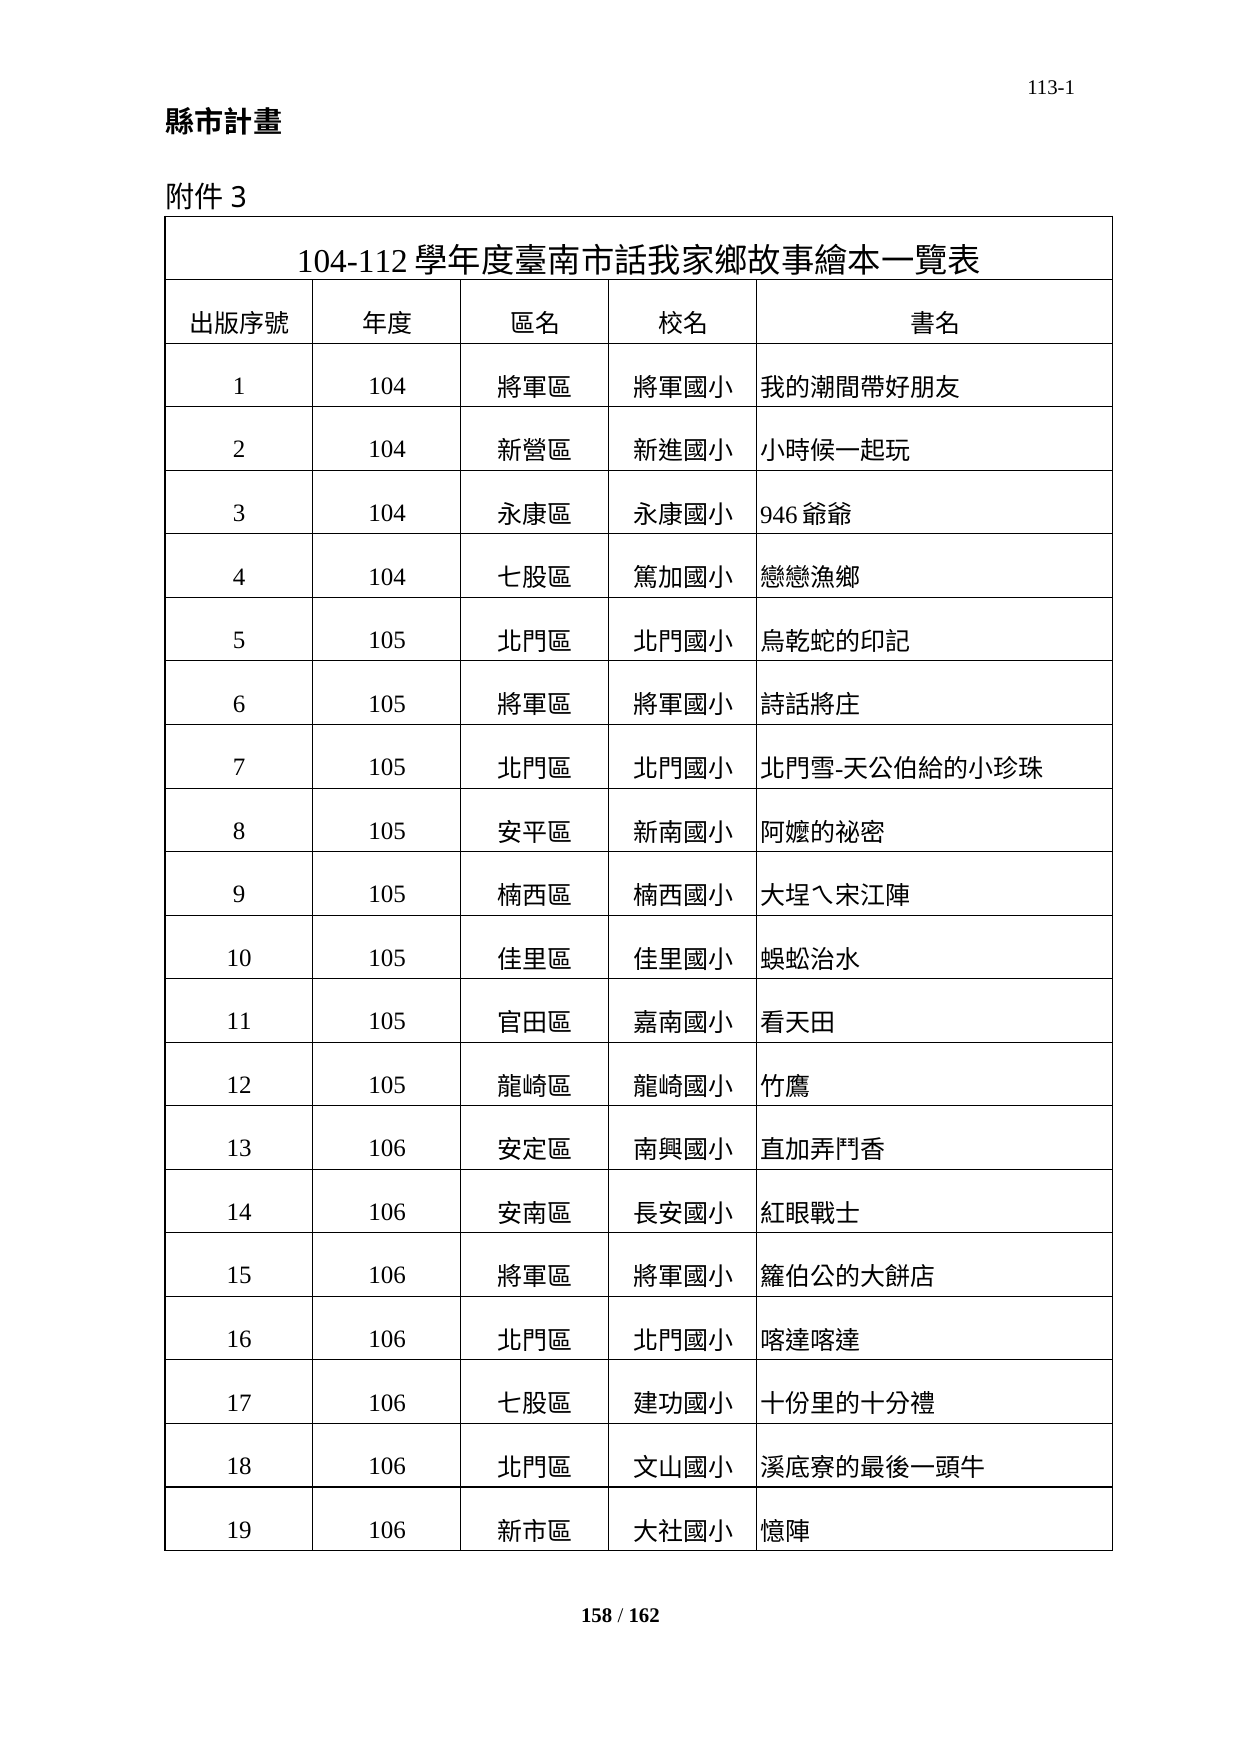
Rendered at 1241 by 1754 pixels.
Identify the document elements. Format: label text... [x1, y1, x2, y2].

table_cell 北門區 [461, 725, 608, 787]
table_cell 3 [166, 471, 312, 533]
table_cell 阿嬤的祕密 [757, 789, 1112, 851]
table_cell 篤加國小 [609, 534, 756, 597]
table_cell 建功國小 [609, 1360, 756, 1423]
table_cell 105 [313, 852, 460, 914]
table_cell 1 [166, 344, 312, 406]
table_cell 7 [166, 725, 312, 787]
table_cell 15 [166, 1233, 312, 1296]
table_cell 105 [313, 598, 460, 660]
table_cell 區名 [461, 280, 608, 343]
table_cell 新進國小 [609, 407, 756, 470]
table_cell 安平區 [461, 789, 608, 851]
table_cell 新市區 [461, 1488, 608, 1550]
table_cell 北門國小 [609, 598, 756, 660]
table_cell 看天田 [757, 979, 1112, 1042]
table_cell 永康國小 [609, 471, 756, 533]
table_cell 106 [313, 1297, 460, 1359]
table_cell 5 [166, 598, 312, 660]
table_cell 12 [166, 1043, 312, 1105]
table_cell 6 [166, 661, 312, 724]
table_cell 官田區 [461, 979, 608, 1042]
table_cell 16 [166, 1297, 312, 1359]
table_cell 105 [313, 725, 460, 787]
table_cell 詩話將庄 [757, 661, 1112, 724]
table_cell 106 [313, 1424, 460, 1486]
table_cell 大社國小 [609, 1488, 756, 1550]
table_cell 105 [313, 789, 460, 851]
table_cell 龍崎區 [461, 1043, 608, 1105]
table_cell 新營區 [461, 407, 608, 470]
table_cell 將軍區 [461, 1233, 608, 1296]
table_cell 北門區 [461, 1424, 608, 1486]
table_cell 104 [313, 534, 460, 597]
table_cell 將軍國小 [609, 1233, 756, 1296]
table_cell 出版序號 [166, 280, 312, 343]
table_cell 長安國小 [609, 1170, 756, 1232]
table_cell 946爺爺 [757, 471, 1112, 533]
table_cell 105 [313, 661, 460, 724]
table_cell 十份里的十分禮 [757, 1360, 1112, 1423]
table_cell 105 [313, 916, 460, 978]
table_cell 新南國小 [609, 789, 756, 851]
table_cell 104 [313, 344, 460, 406]
table_cell 104 [313, 471, 460, 533]
table_cell 10 [166, 916, 312, 978]
table_cell 14 [166, 1170, 312, 1232]
table_cell 北門區 [461, 598, 608, 660]
table_cell 直加弄鬥香 [757, 1106, 1112, 1169]
table_cell 北門國小 [609, 725, 756, 787]
table_cell 嘉南國小 [609, 979, 756, 1042]
table_cell 將軍國小 [609, 344, 756, 406]
table_cell 安南區 [461, 1170, 608, 1232]
table_cell 喀達喀達 [757, 1297, 1112, 1359]
table_cell 北門國小 [609, 1297, 756, 1359]
table_cell 18 [166, 1424, 312, 1486]
table_header 104-112學年度臺南市話我家鄉故事繪本一覽表 [166, 217, 1112, 279]
table_cell 8 [166, 789, 312, 851]
table_cell 蜈蚣治水 [757, 916, 1112, 978]
table_cell 南興國小 [609, 1106, 756, 1169]
table_cell 106 [313, 1170, 460, 1232]
table_cell 書名 [757, 280, 1112, 343]
table_cell 佳里區 [461, 916, 608, 978]
table_cell 龍崎國小 [609, 1043, 756, 1105]
table_cell 我的潮間帶好朋友 [757, 344, 1112, 406]
table_cell 永康區 [461, 471, 608, 533]
table_cell 烏乾蛇的印記 [757, 598, 1112, 660]
table_cell 憶陣 [757, 1488, 1112, 1550]
table_cell 17 [166, 1360, 312, 1423]
table_cell 安定區 [461, 1106, 608, 1169]
table_cell 紅眼戰士 [757, 1170, 1112, 1232]
table_cell 北門雪-天公伯給的小珍珠 [757, 725, 1112, 787]
table_cell 9 [166, 852, 312, 914]
table_cell 將軍國小 [609, 661, 756, 724]
table_cell 北門區 [461, 1297, 608, 1359]
table_cell 13 [166, 1106, 312, 1169]
table_cell 11 [166, 979, 312, 1042]
table_cell 106 [313, 1106, 460, 1169]
table_cell 佳里國小 [609, 916, 756, 978]
table_cell 19 [166, 1488, 312, 1550]
table_cell 楠西區 [461, 852, 608, 914]
text 附件3 [165, 153, 1075, 216]
table_cell 106 [313, 1233, 460, 1296]
table_cell 104 [313, 407, 460, 470]
table_cell 將軍區 [461, 661, 608, 724]
table_cell 竹鷹 [757, 1043, 1112, 1105]
table_cell 2 [166, 407, 312, 470]
table_cell 105 [313, 979, 460, 1042]
table_cell 楠西國小 [609, 852, 756, 914]
table_cell 籮伯公的大餅店 [757, 1233, 1112, 1296]
table_cell 校名 [609, 280, 756, 343]
table_cell 年度 [313, 280, 460, 343]
table_cell 戀戀漁鄉 [757, 534, 1112, 597]
table_cell 大埕ㄟ宋江陣 [757, 852, 1112, 914]
table_cell 溪底寮的最後一頭牛 [757, 1424, 1112, 1486]
table_cell 小時候一起玩 [757, 407, 1112, 470]
table_cell 文山國小 [609, 1424, 756, 1486]
table_cell 106 [313, 1488, 460, 1550]
table_cell 4 [166, 534, 312, 597]
table_cell 將軍區 [461, 344, 608, 406]
table_cell 七股區 [461, 534, 608, 597]
table_cell 106 [313, 1360, 460, 1423]
table_cell 105 [313, 1043, 460, 1105]
table_cell 七股區 [461, 1360, 608, 1423]
